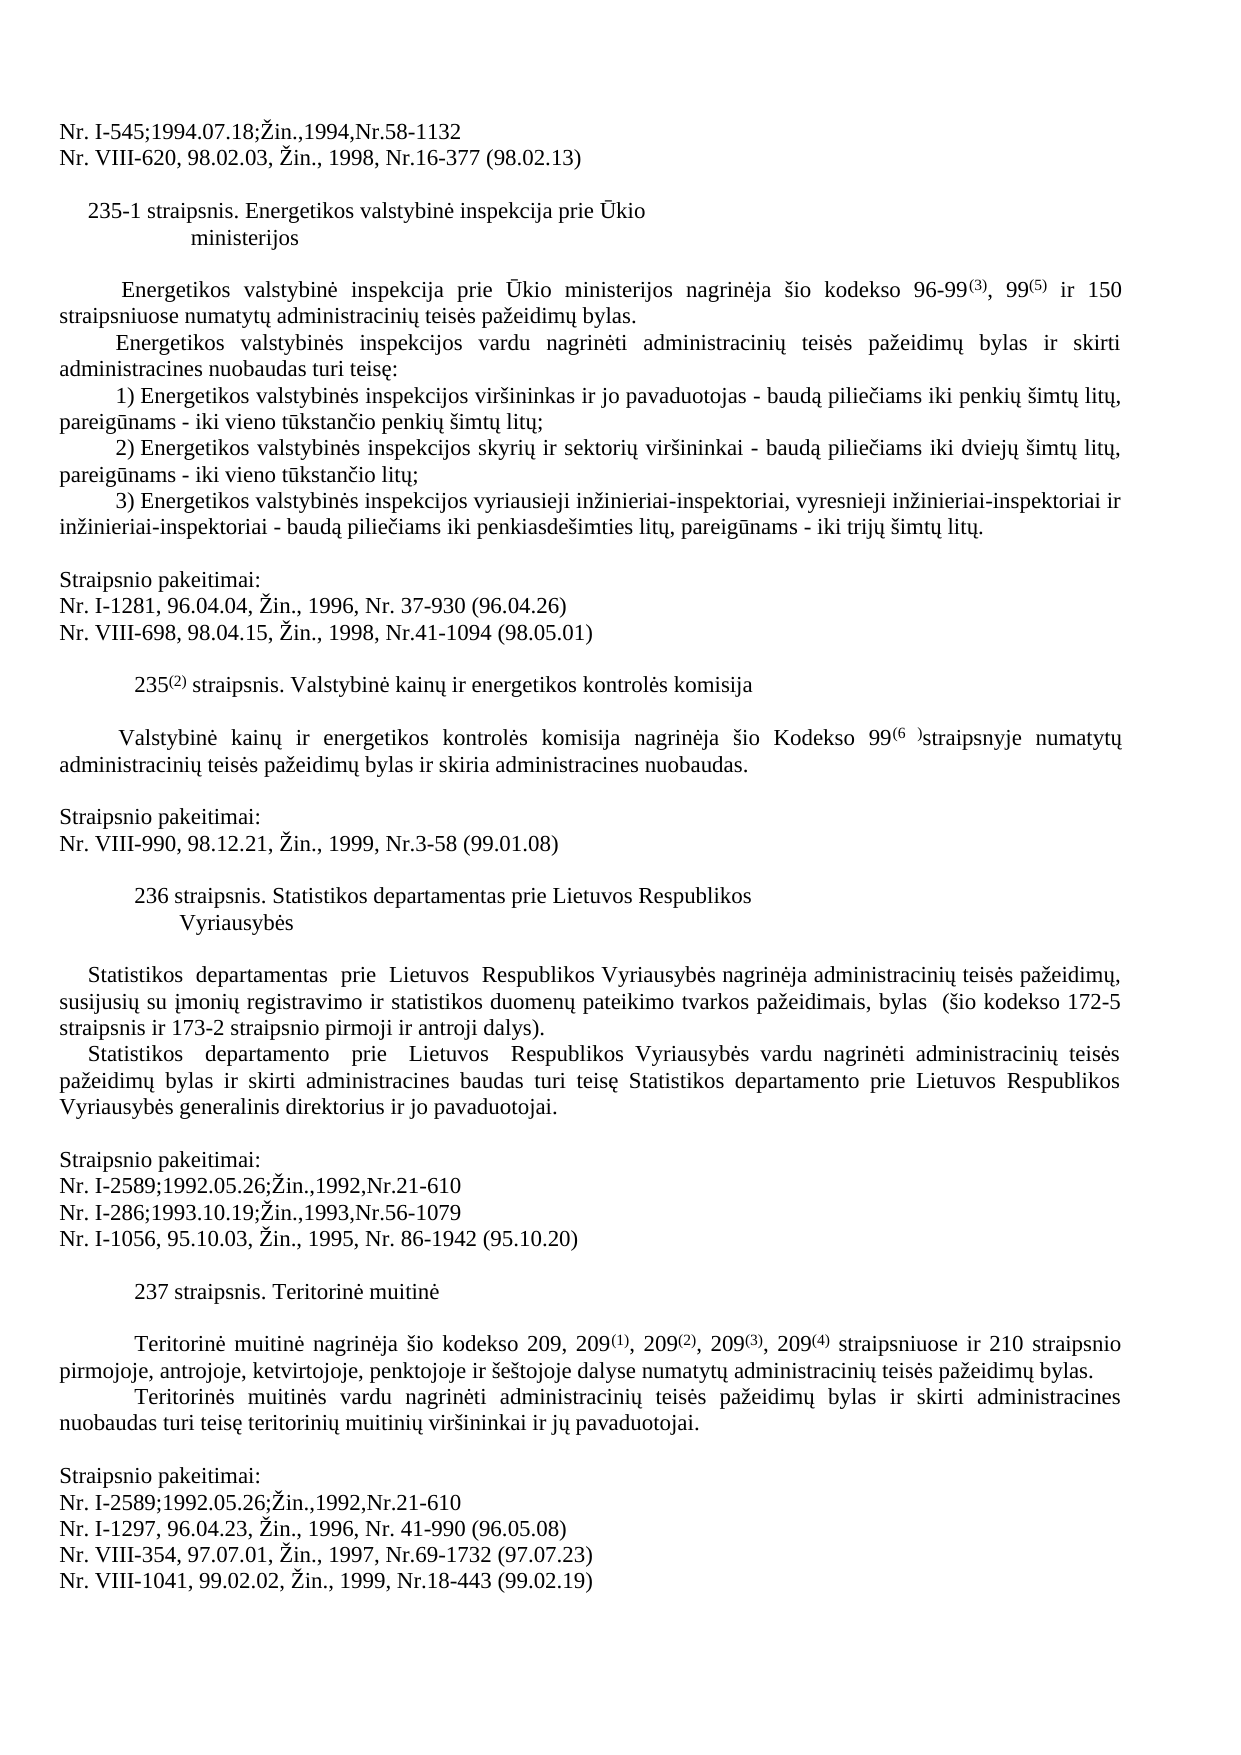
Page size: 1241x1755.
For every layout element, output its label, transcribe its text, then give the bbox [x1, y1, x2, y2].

text Nr. I-545;1994.07.18;Žin.,1994,Nr.58-1132 [59, 118, 1122, 144]
text Teritorinė muitinė nagrinėja šio kodekso 209, 209(1), 209(2), 209(3), 209(4) straipsniuose ir 210 straipsnio pirmojoje, antrojoje, ketvirtojoje, penktojoje ir šeštojoje dalyse numatytų administracinių teisės pažeidimų bylas. [59, 1330, 1122, 1383]
text Statistikos departamento prie Lietuvos Respublikos Vyriausybės vardu nagrinėti administracinių teisės pažeidimų bylas ir skirti administracines baudas turi teisę Statistikos departamento prie Lietuvos Respublikos Vyriausybės generalinis direktorius ir jo pavaduotojai. [59, 1041, 1122, 1119]
text 237 straipsnis. Teritorinė muitinė [59, 1278, 1122, 1304]
text Nr. I-2589;1992.05.26;Žin.,1992,Nr.21-610 [59, 1488, 1122, 1515]
text Straipsnio pakeitimai: [59, 566, 1122, 592]
text 236 straipsnis. Statistikos departamentas prie Lietuvos Respublikos [59, 882, 1122, 909]
text Nr. VIII-990, 98.12.21, Žin., 1999, Nr.3-58 (99.01.08) [59, 830, 1122, 856]
text Vyriausybės [59, 909, 1122, 935]
text Statistikos departamentas prie Lietuvos Respublikos Vyriausybės nagrinėja administracinių teisės pažeidimų, susijusių su įmonių registravimo ir statistikos duomenų pateikimo tvarkos pažeidimais, bylas (šio kodekso 172-5 straipsnis ir 173-2 straipsnio pirmoji ir antroji dalys). [59, 961, 1122, 1041]
text Nr. VIII-620, 98.02.03, Žin., 1998, Nr.16-377 (98.02.13) [59, 144, 1122, 171]
text Nr. VIII-1041, 99.02.02, Žin., 1999, Nr.18-443 (99.02.19) [59, 1568, 1122, 1594]
text Nr. VIII-698, 98.04.15, Žin., 1998, Nr.41-1094 (98.05.01) [59, 619, 1122, 645]
text Nr. VIII-354, 97.07.01, Žin., 1997, Nr.69-1732 (97.07.23) [59, 1541, 1122, 1568]
text Nr. I-2589;1992.05.26;Žin.,1992,Nr.21-610 [59, 1172, 1122, 1199]
text Energetikos valstybinė inspekcija prie Ūkio ministerijos nagrinėja šio kodekso 96-99(3), 99(5) ir 150 straipsniuose numatytų administracinių teisės pažeidimų bylas. [59, 276, 1122, 329]
text Straipsnio pakeitimai: [59, 803, 1122, 830]
text Nr. I-1297, 96.04.23, Žin., 1996, Nr. 41-990 (96.05.08) [59, 1515, 1122, 1541]
text Nr. I-1056, 95.10.03, Žin., 1995, Nr. 86-1942 (95.10.20) [59, 1225, 1122, 1251]
text 3) Energetikos valstybinės inspekcijos vyriausieji inžinieriai-inspektoriai, vyresnieji inžinieriai-inspektoriai ir inžinieriai-inspektoriai - baudą piliečiams iki penkiasdešimties litų, pareigūnams - iki trijų šimtų litų. [59, 487, 1122, 540]
text 235(2) straipsnis. Valstybinė kainų ir energetikos kontrolės komisija [134, 672, 1122, 698]
text Nr. I-286;1993.10.19;Žin.,1993,Nr.56-1079 [59, 1199, 1122, 1225]
text Energetikos valstybinės inspekcijos vardu nagrinėti administracinių teisės pažeidimų bylas ir skirti administracines nuobaudas turi teisę: [59, 329, 1122, 382]
text Straipsnio pakeitimai: [59, 1146, 1122, 1172]
text Straipsnio pakeitimai: [59, 1462, 1122, 1488]
text ministerijos [59, 223, 1122, 250]
text 1) Energetikos valstybinės inspekcijos viršininkas ir jo pavaduotojas - baudą piliečiams iki penkių šimtų litų, pareigūnams - iki vieno tūkstančio penkių šimtų litų; [59, 382, 1122, 434]
text Valstybinė kainų ir energetikos kontrolės komisija nagrinėja šio Kodekso 99(6 )straipsnyje numatytų administracinių teisės pažeidimų bylas ir skiria administracines nuobaudas. [59, 724, 1122, 777]
text 2) Energetikos valstybinės inspekcijos skyrių ir sektorių viršininkai - baudą piliečiams iki dviejų šimtų litų, pareigūnams - iki vieno tūkstančio litų; [59, 434, 1122, 487]
text Nr. I-1281, 96.04.04, Žin., 1996, Nr. 37-930 (96.04.26) [59, 592, 1122, 619]
text Teritorinės muitinės vardu nagrinėti administracinių teisės pažeidimų bylas ir skirti administracines nuobaudas turi teisę teritorinių muitinių viršininkai ir jų pavaduotojai. [59, 1383, 1122, 1436]
text 235-1 straipsnis. Energetikos valstybinė inspekcija prie Ūkio [59, 197, 1122, 223]
